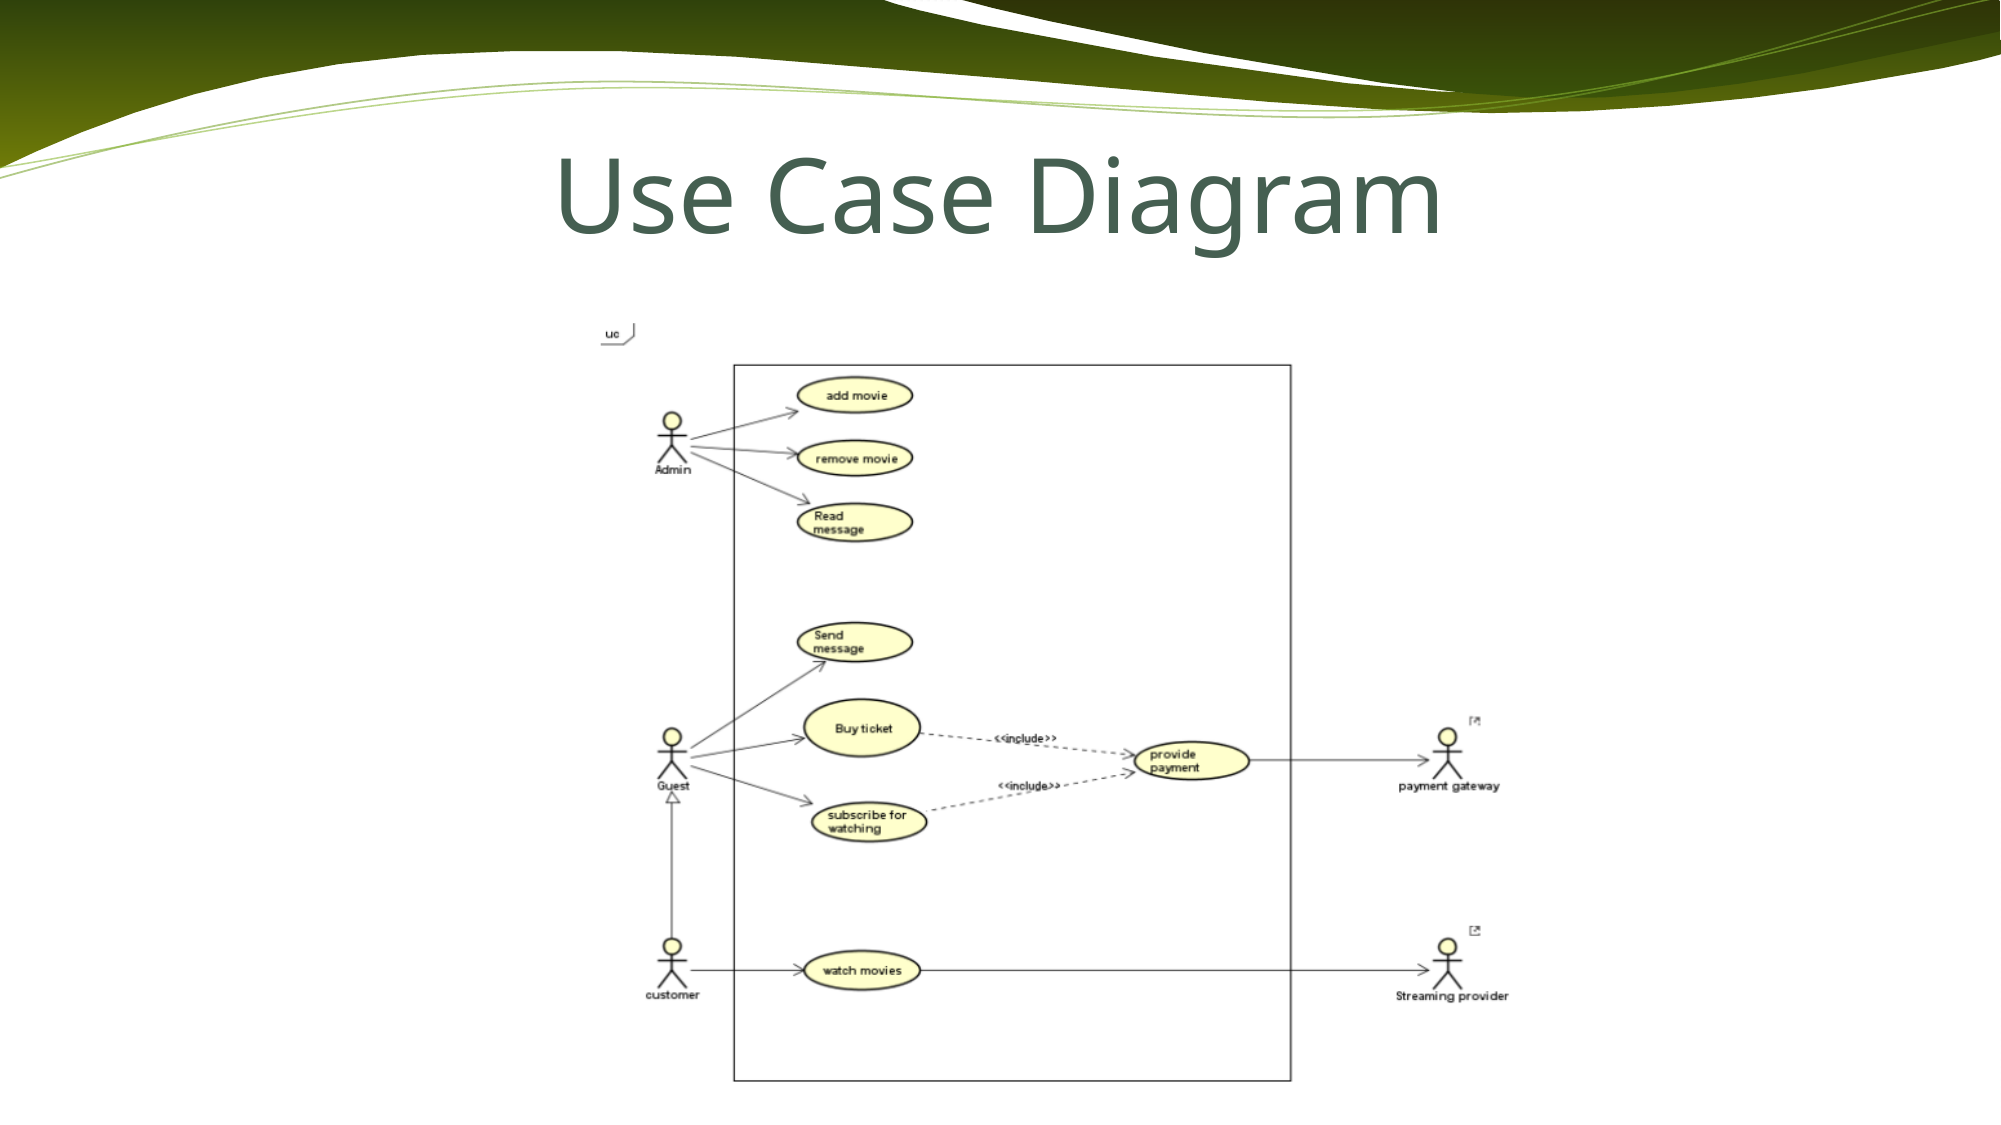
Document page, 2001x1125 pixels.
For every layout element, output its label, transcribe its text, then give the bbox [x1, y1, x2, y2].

picture [570, 317, 1522, 1093]
title Use Case Diagram [99, 115, 1900, 255]
